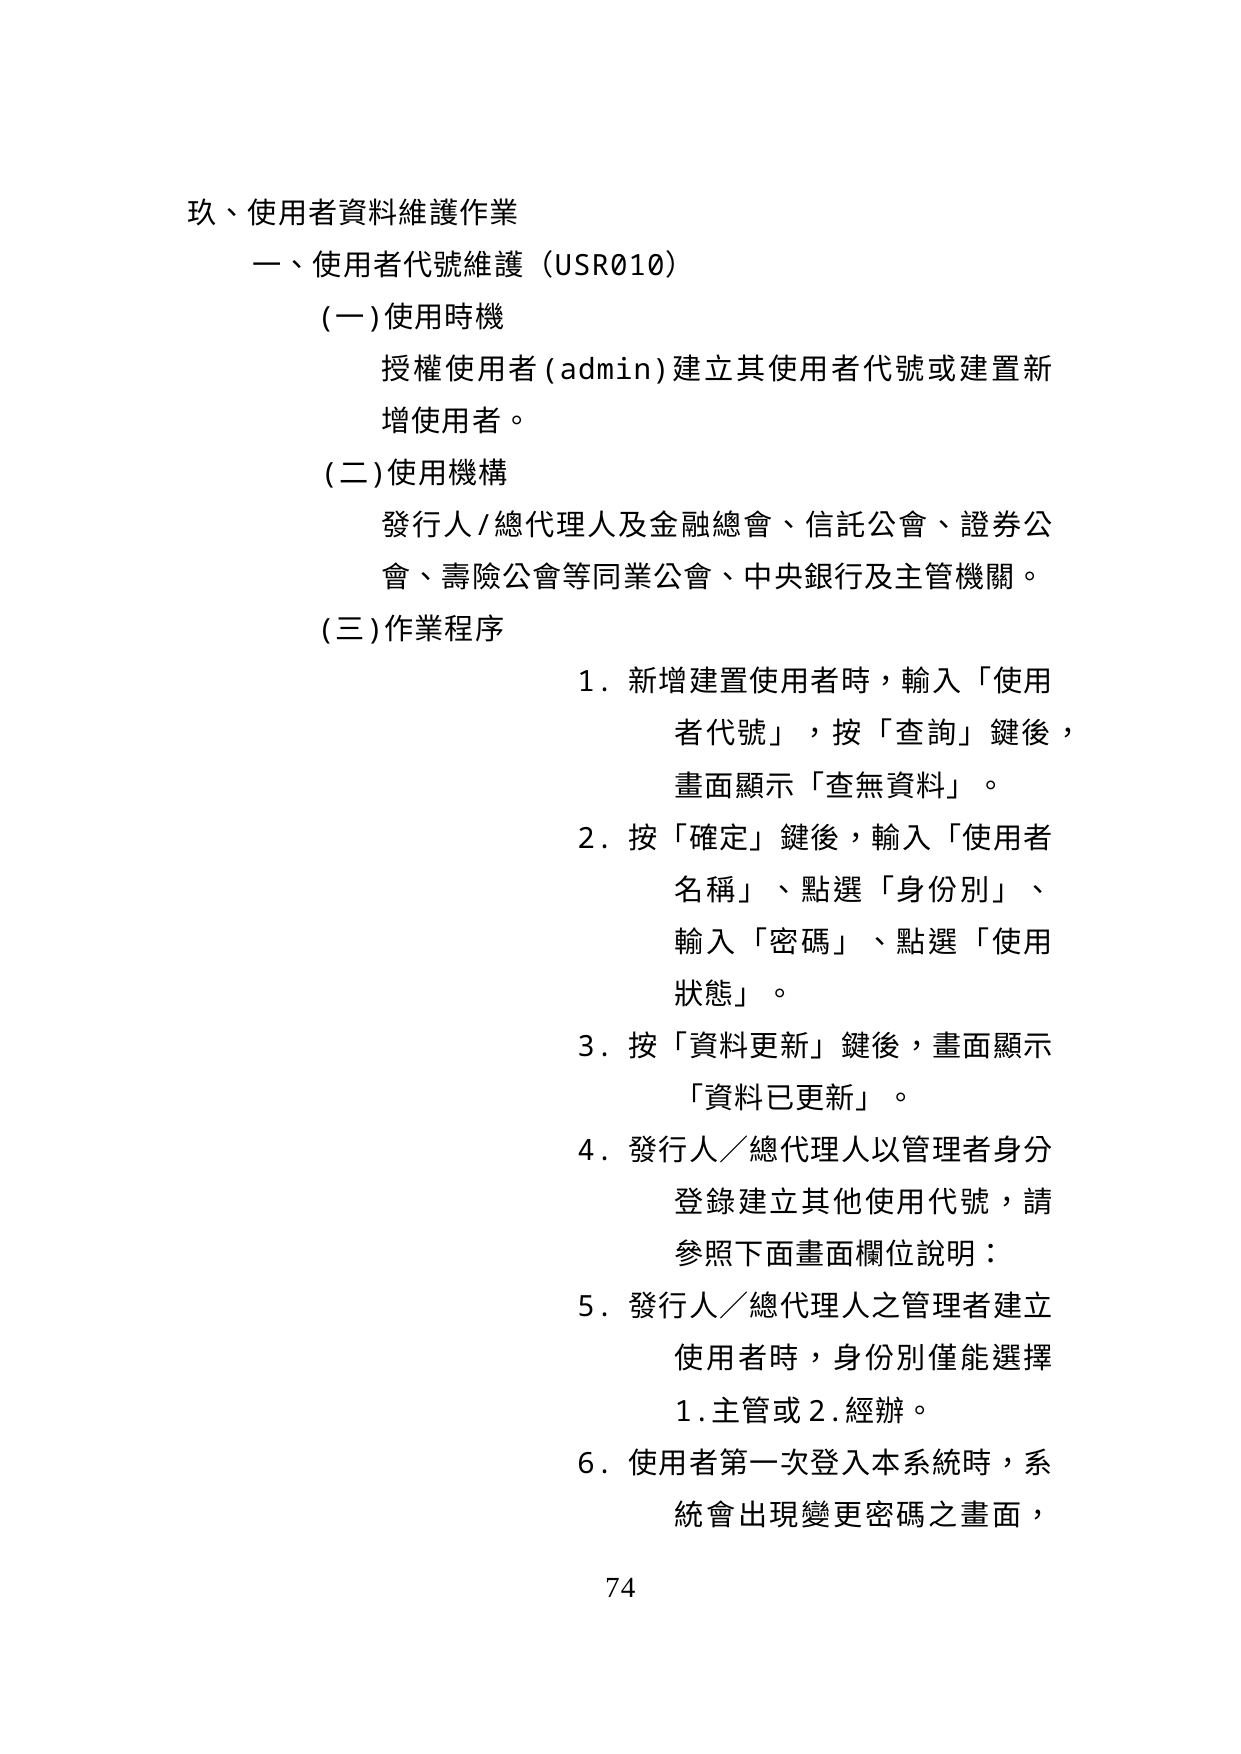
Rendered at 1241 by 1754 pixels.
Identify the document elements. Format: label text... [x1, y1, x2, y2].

subtitle 授權使用者(admin)建立其使用者代號或建置新增使用者。 [381, 336, 1053, 440]
subtitle (一)使用時機 [317, 284, 1053, 336]
subtitle 玖、使用者資料維護作業 [187, 179, 1053, 232]
list 使用者第一次登入本系統時，系統會出現變更密碼之畫面， [577, 1429, 1053, 1534]
subtitle 發行人/總代理人及金融總會、信託公會、證券公會、壽險公會等同業公會、中央銀行及主管機關。 [381, 492, 1053, 596]
subtitle (三)作業程序 [317, 596, 1053, 648]
list 按「資料更新」鍵後，畫面顯示「資料已更新」。 [577, 1013, 1053, 1117]
list 新增建置使用者時，輸入「使用者代號」，按「查詢」鍵後，畫面顯示「查無資料」。 [577, 648, 1053, 804]
list 發行人／總代理人之管理者建立使用者時，身份別僅能選擇1.主管或2.經辦。 [577, 1273, 1053, 1429]
text (二)使用機構 [320, 440, 1053, 492]
list 按「確定」鍵後，輸入「使用者名稱」、點選「身份別」、輸入「密碼」、點選「使用狀態」。 [577, 804, 1053, 1013]
subtitle 一、使用者代號維護（USR010） [252, 232, 1053, 284]
list 發行人／總代理人以管理者身分登錄建立其他使用代號，請參照下面畫面欄位說明： [577, 1117, 1053, 1273]
